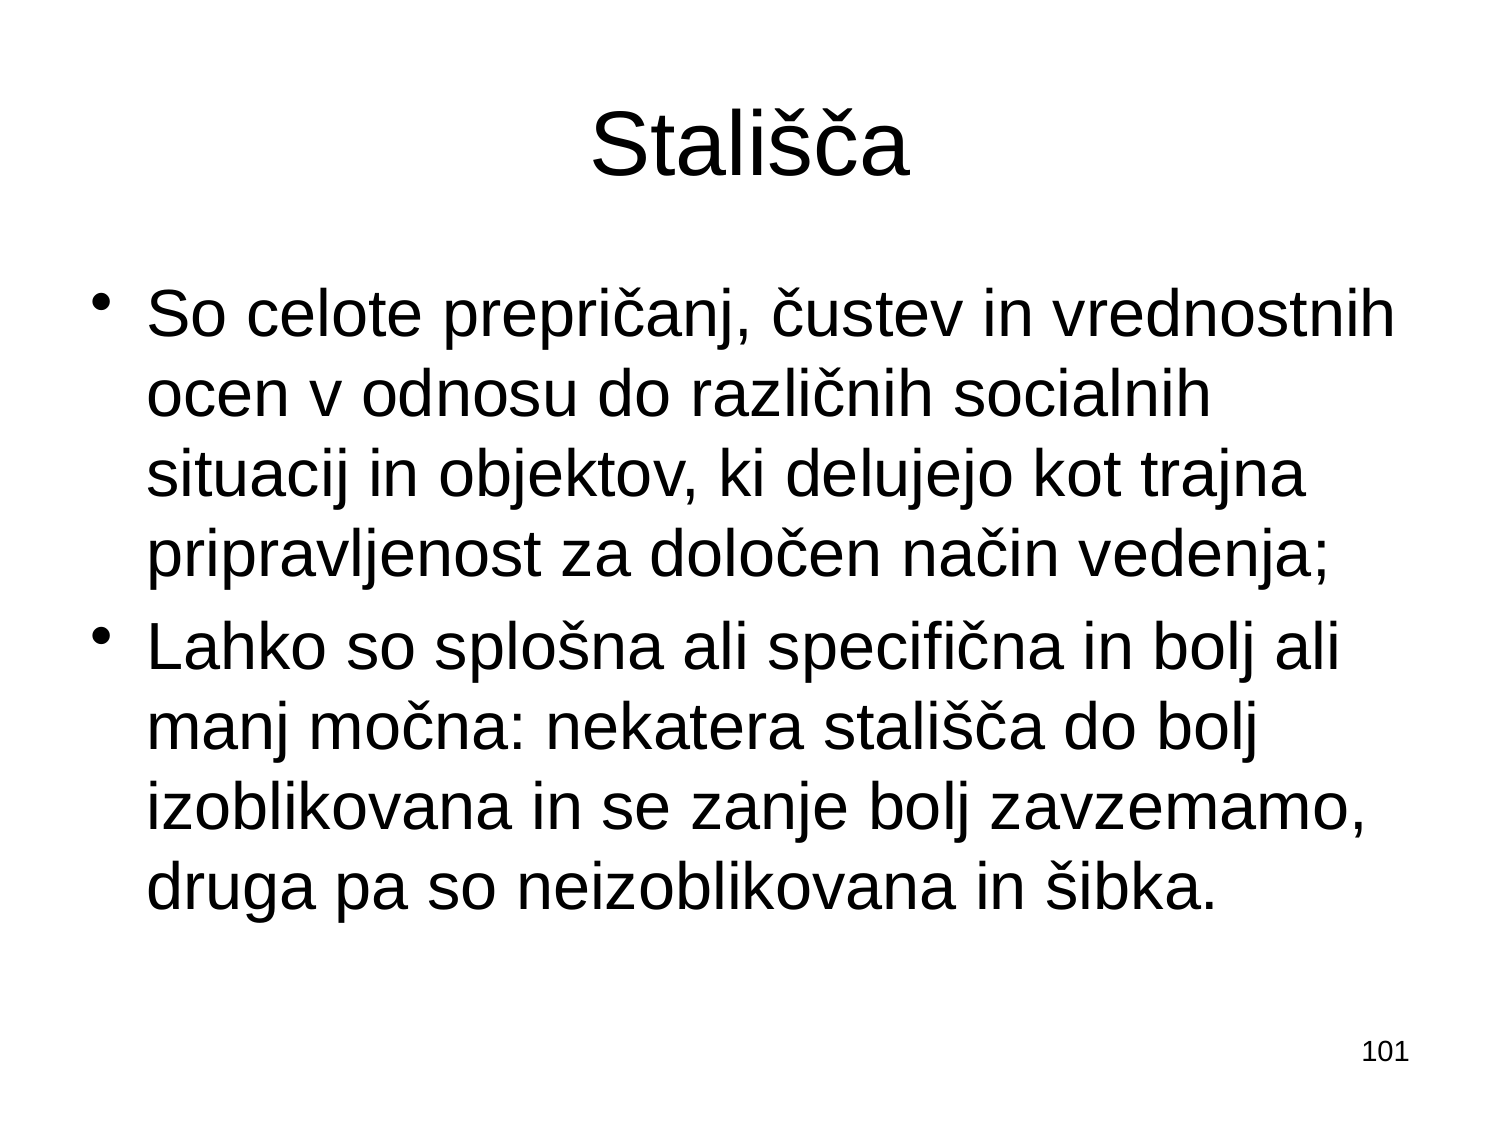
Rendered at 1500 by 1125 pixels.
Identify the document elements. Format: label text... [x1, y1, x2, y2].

title Stališča [75, 45, 1425, 233]
list So celote prepričanj, čustev in vrednostnih ocen v odnosu do različnih socialnih situacij in objektov, ki delujejo kot trajna pripravljenost za določen način vedenja; Lahko so splošna ali specifična in bolj ali manj močna: nekatera stališča do bolj izoblikovana in se zanje bolj zavzemamo, druga pa so neizoblikovana in šibka. [75, 262, 1425, 1005]
slide_number [1074, 1024, 1425, 1103]
